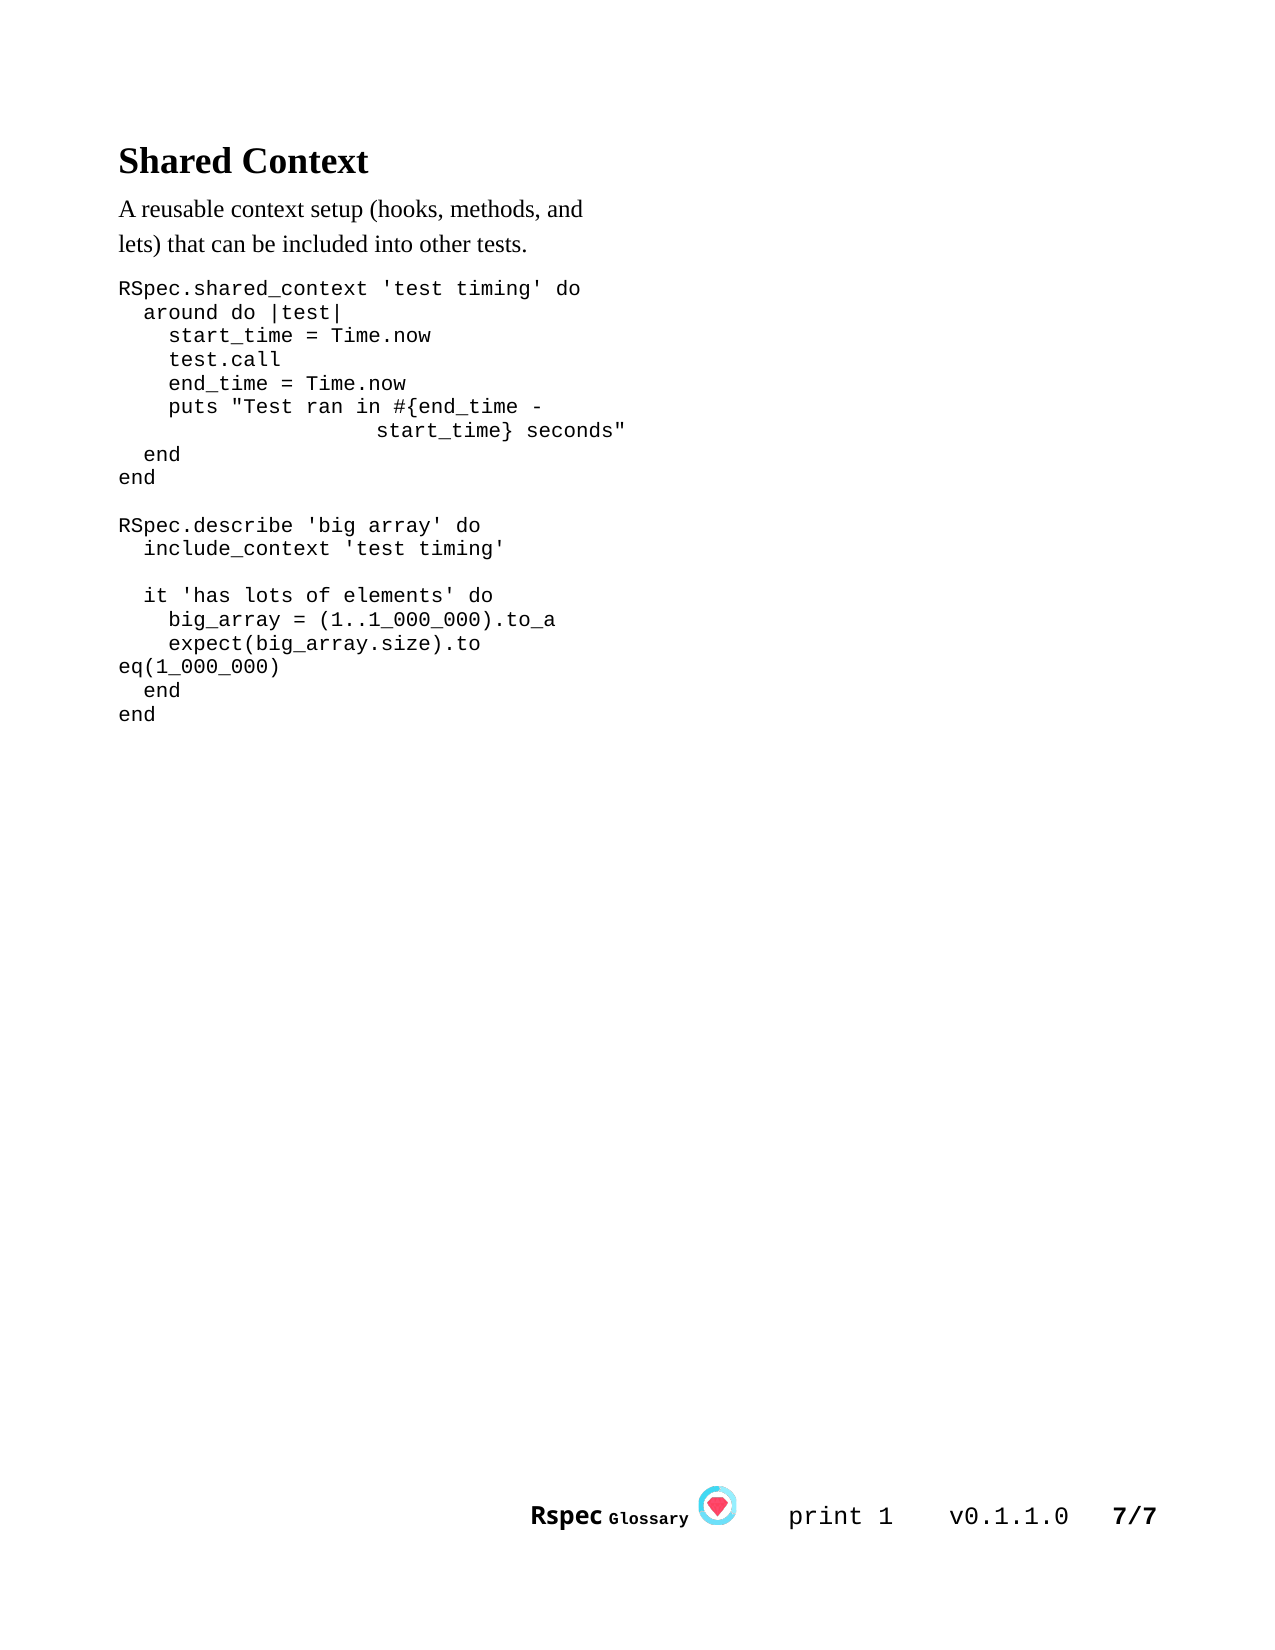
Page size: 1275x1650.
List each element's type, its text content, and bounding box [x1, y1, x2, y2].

text around do |test| [118, 302, 626, 325]
text puts "Test ran in #{end_time - [118, 396, 626, 420]
picture [698, 1486, 737, 1525]
text test.call [118, 349, 626, 373]
subtitle Shared Context [118, 139, 626, 182]
text end [118, 704, 626, 727]
text expect(big_array.size).to eq(1_000_000) [118, 633, 626, 680]
text end [118, 467, 626, 491]
text start_time} seconds" [118, 420, 626, 444]
text end [118, 444, 626, 467]
text it 'has lots of elements' do [118, 586, 626, 609]
text A reusable context setup (hooks, methods, and lets) that can be included into other tests. [118, 194, 626, 258]
text include_context 'test timing' [118, 538, 626, 562]
text end [118, 680, 626, 704]
text big_array = (1..1_000_000).to_a [118, 609, 626, 633]
text end_time = Time.now [118, 373, 626, 396]
text RSpec.shared_context 'test timing' do [118, 278, 626, 302]
text RSpec.describe 'big array' do [118, 514, 626, 538]
text start_time = Time.now [118, 325, 626, 349]
